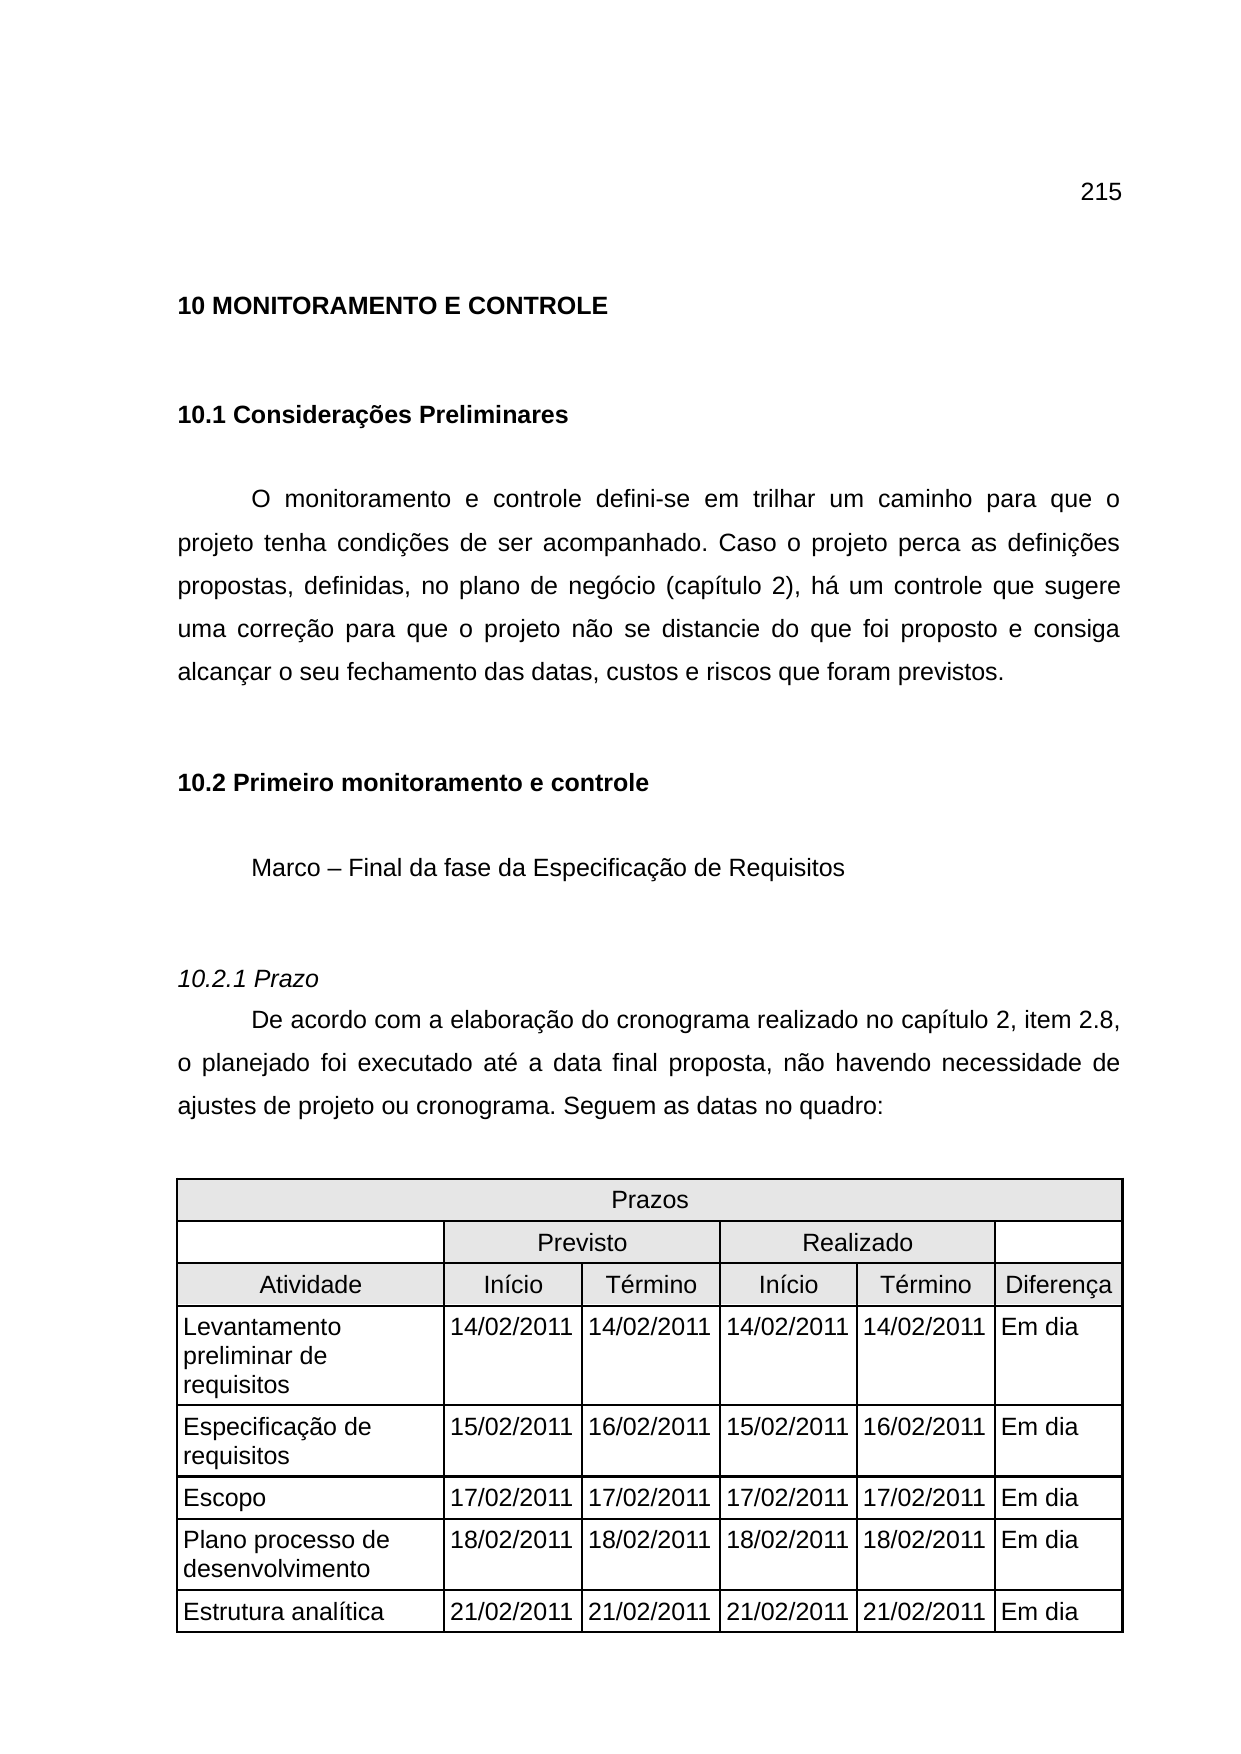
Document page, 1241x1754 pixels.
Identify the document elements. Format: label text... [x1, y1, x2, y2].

text Marco – Final da fase da Especificação de Requisitos [177, 853, 1122, 881]
table_cell Plano processo de desenvolvimento [178, 1520, 443, 1589]
table_cell 16/02/2011 [858, 1406, 994, 1475]
table_cell 17/02/2011 [858, 1478, 994, 1518]
table_cell [178, 1222, 443, 1262]
table_header Prazos [178, 1180, 1121, 1220]
table_cell Diferença [996, 1264, 1121, 1304]
table_cell Em dia [996, 1478, 1121, 1518]
table_cell 16/02/2011 [583, 1406, 719, 1475]
table_cell 15/02/2011 [721, 1406, 856, 1475]
table_cell 18/02/2011 [858, 1520, 994, 1589]
table_cell Estrutura analítica [178, 1591, 443, 1631]
table_cell 17/02/2011 [583, 1478, 719, 1518]
subtitle 10.2 Primeiro monitoramento e controle [177, 768, 1122, 797]
table_cell Levantamento preliminar de requisitos [178, 1307, 443, 1404]
table_cell Em dia [996, 1520, 1121, 1589]
table_cell Início [445, 1264, 581, 1304]
table_cell Previsto [445, 1222, 719, 1262]
subtitle 10.2.1 Prazo [177, 964, 1122, 993]
text O monitoramento e controle defini-se em trilhar um caminho para que o projeto tenha condições de ser acompanhado. Caso o projeto perca as definições propostas, definidas, no plano de negócio (capítulo 2), há um controle que sugere uma correção para que o projeto não se distancie do que foi proposto e consiga alcançar o seu fechamento das datas, custos e riscos que foram previstos. [177, 484, 1122, 686]
table_cell 21/02/2011 [858, 1591, 994, 1631]
table_cell 18/02/2011 [583, 1520, 719, 1589]
table_cell Em dia [996, 1591, 1121, 1631]
table_cell 21/02/2011 [445, 1591, 581, 1631]
table_cell 14/02/2011 [858, 1307, 994, 1404]
table_cell 17/02/2011 [445, 1478, 581, 1518]
table_cell Início [721, 1264, 856, 1304]
subtitle 10.1 Considerações Preliminares [177, 400, 1122, 429]
table_cell [996, 1222, 1121, 1262]
table_cell Em dia [996, 1307, 1121, 1404]
table_cell Término [583, 1264, 719, 1304]
table_cell 14/02/2011 [583, 1307, 719, 1404]
table_cell Término [858, 1264, 994, 1304]
table_cell 15/02/2011 [445, 1406, 581, 1475]
text De acordo com a elaboração do cronograma realizado no capítulo 2, item 2.8, o planejado foi executado até a data final proposta, não havendo necessidade de ajustes de projeto ou cronograma. Seguem as datas no quadro: [177, 1005, 1122, 1120]
subtitle 10 MONITORAMENTO E CONTROLE [177, 291, 1122, 319]
table_cell 21/02/2011 [583, 1591, 719, 1631]
table_cell 14/02/2011 [721, 1307, 856, 1404]
table_cell Especificação de requisitos [178, 1406, 443, 1475]
table_cell 18/02/2011 [721, 1520, 856, 1589]
table_cell Realizado [721, 1222, 994, 1262]
table_cell 14/02/2011 [445, 1307, 581, 1404]
table_cell 18/02/2011 [445, 1520, 581, 1589]
table_cell Em dia [996, 1406, 1121, 1475]
table_cell Atividade [178, 1264, 443, 1304]
table_cell 21/02/2011 [721, 1591, 856, 1631]
table_cell 17/02/2011 [721, 1478, 856, 1518]
table_cell Escopo [178, 1478, 443, 1518]
